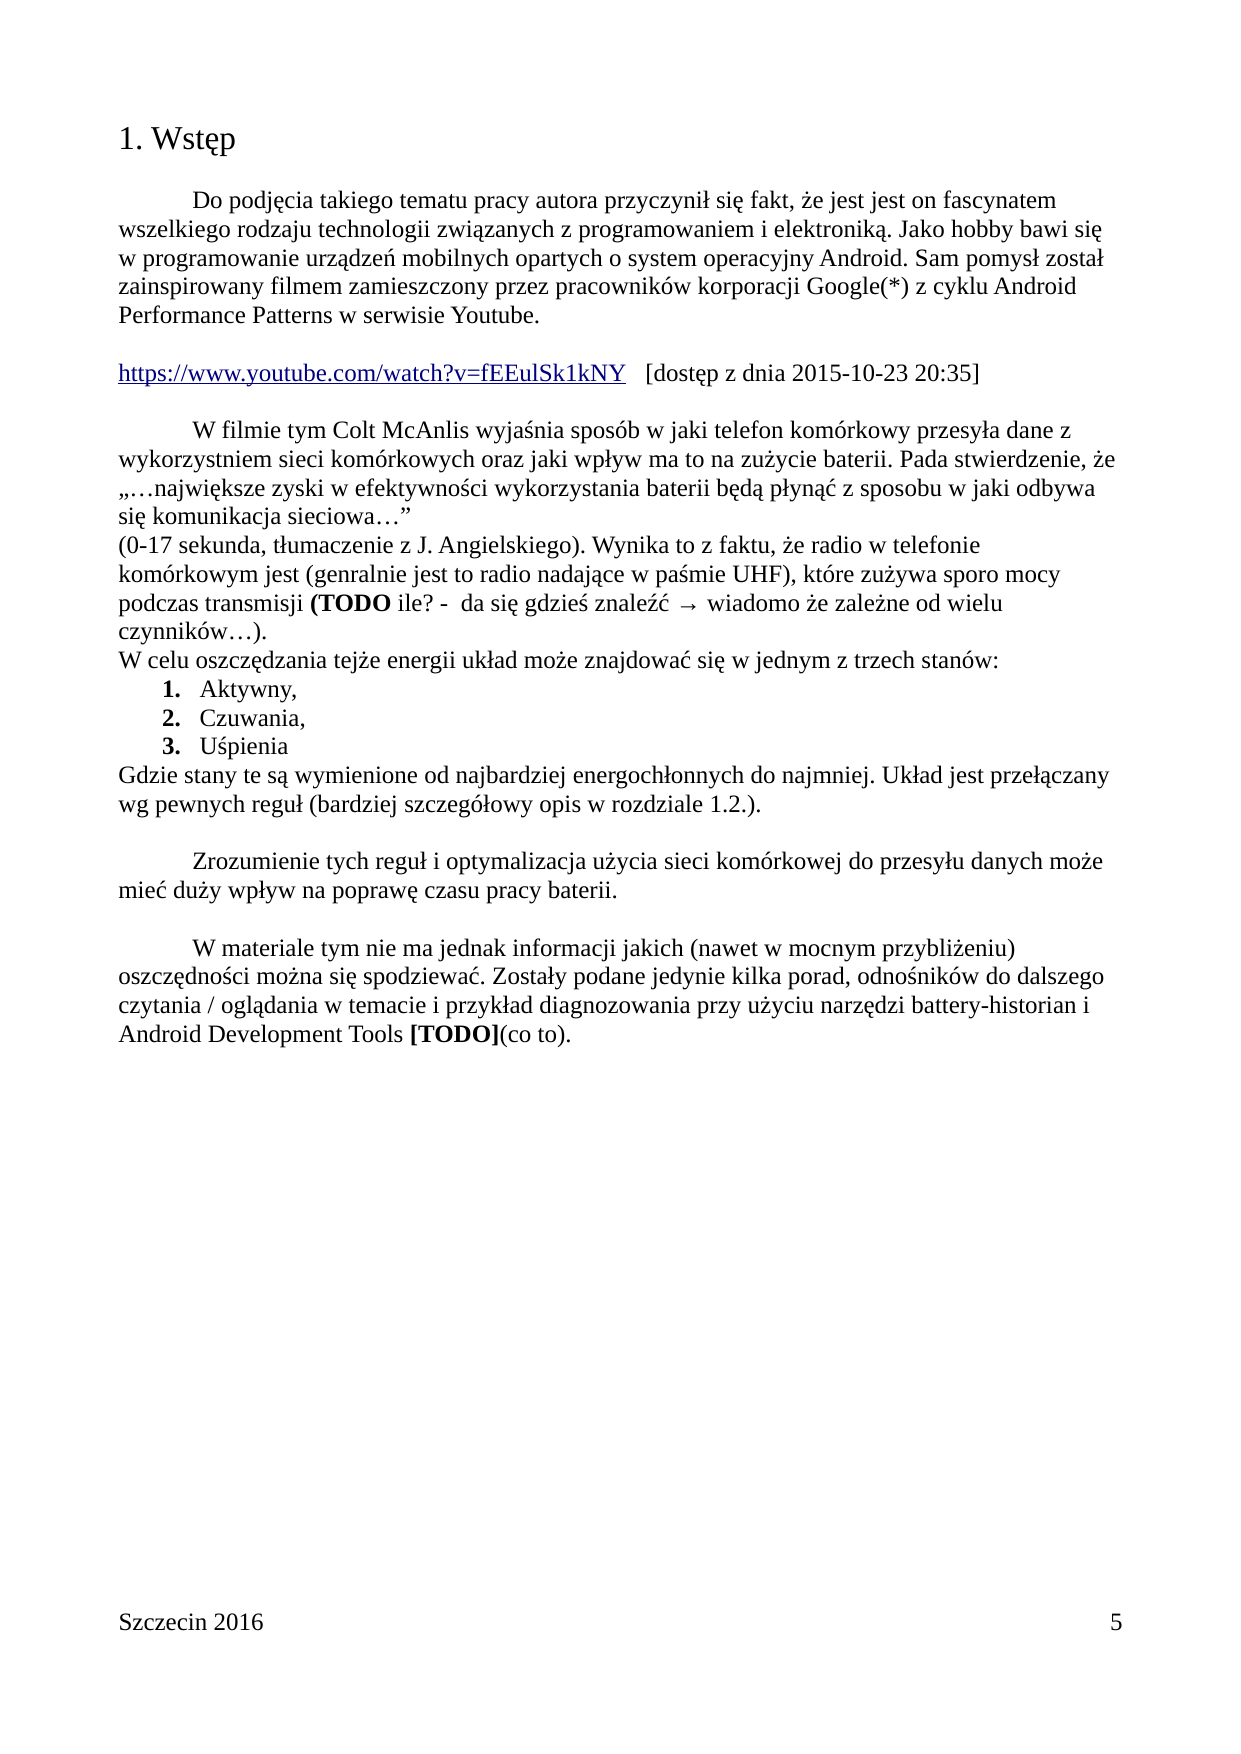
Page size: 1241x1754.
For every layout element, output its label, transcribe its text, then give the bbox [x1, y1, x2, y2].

list Aktywny, [162, 674, 1122, 703]
text (0-17 sekunda, tłumaczenie z J. Angielskiego). Wynika to z faktu, że radio w telefonie komórkowym jest (genralnie jest to radio nadające w paśmie UHF), które zużywa sporo mocy podczas transmisji (TODO ile? - da się gdzieś znaleźć → wiadomo że zależne od wielu czynników…). [118, 530, 1122, 645]
text https://www.youtube.com/watch?v=fEEulSk1kNY [dostęp z dnia 2015-10-23 20:35] [118, 358, 1122, 386]
text Gdzie stany te są wymienione od najbardziej energochłonnych do najmniej. Układ jest przełączany wg pewnych reguł (bardziej szczegółowy opis w rozdziale 1.2.). [118, 760, 1122, 818]
subtitle 1. Wstęp [118, 118, 1122, 156]
text W filmie tym Colt McAnlis wyjaśnia sposób w jaki telefon komórkowy przesyła dane z wykorzystniem sieci komórkowych oraz jaki wpływ ma to na zużycie baterii. Pada stwierdzenie, że „…największe zyski w efektywności wykorzystania baterii będą płynąć z sposobu w jaki odbywa się komunikacja sieciowa…” [118, 415, 1122, 530]
text Do podjęcia takiego tematu pracy autora przyczynił się fakt, że jest jest on fascynatem wszelkiego rodzaju technologii związanych z programowaniem i elektroniką. Jako hobby bawi się w programowanie urządzeń mobilnych opartych o system operacyjny Android. Sam pomysł został zainspirowany filmem zamieszczony przez pracowników korporacji Google(*) z cyklu Android Performance Patterns w serwisie Youtube. [118, 185, 1122, 329]
list Czuwania, [162, 703, 1122, 731]
list Uśpienia [162, 731, 1122, 760]
text W celu oszczędzania tejże energii układ może znajdować się w jednym z trzech stanów: [118, 645, 1122, 674]
text W materiale tym nie ma jednak informacji jakich (nawet w mocnym przybliżeniu) oszczędności można się spodziewać. Zostały podane jedynie kilka porad, odnośników do dalszego czytania / oglądania w temacie i przykład diagnozowania przy użyciu narzędzi battery-historian i Android Development Tools [TODO](co to). [118, 933, 1122, 1048]
text Zrozumienie tych reguł i optymalizacja użycia sieci komórkowej do przesyłu danych może mieć duży wpływ na poprawę czasu pracy baterii. [118, 846, 1122, 904]
